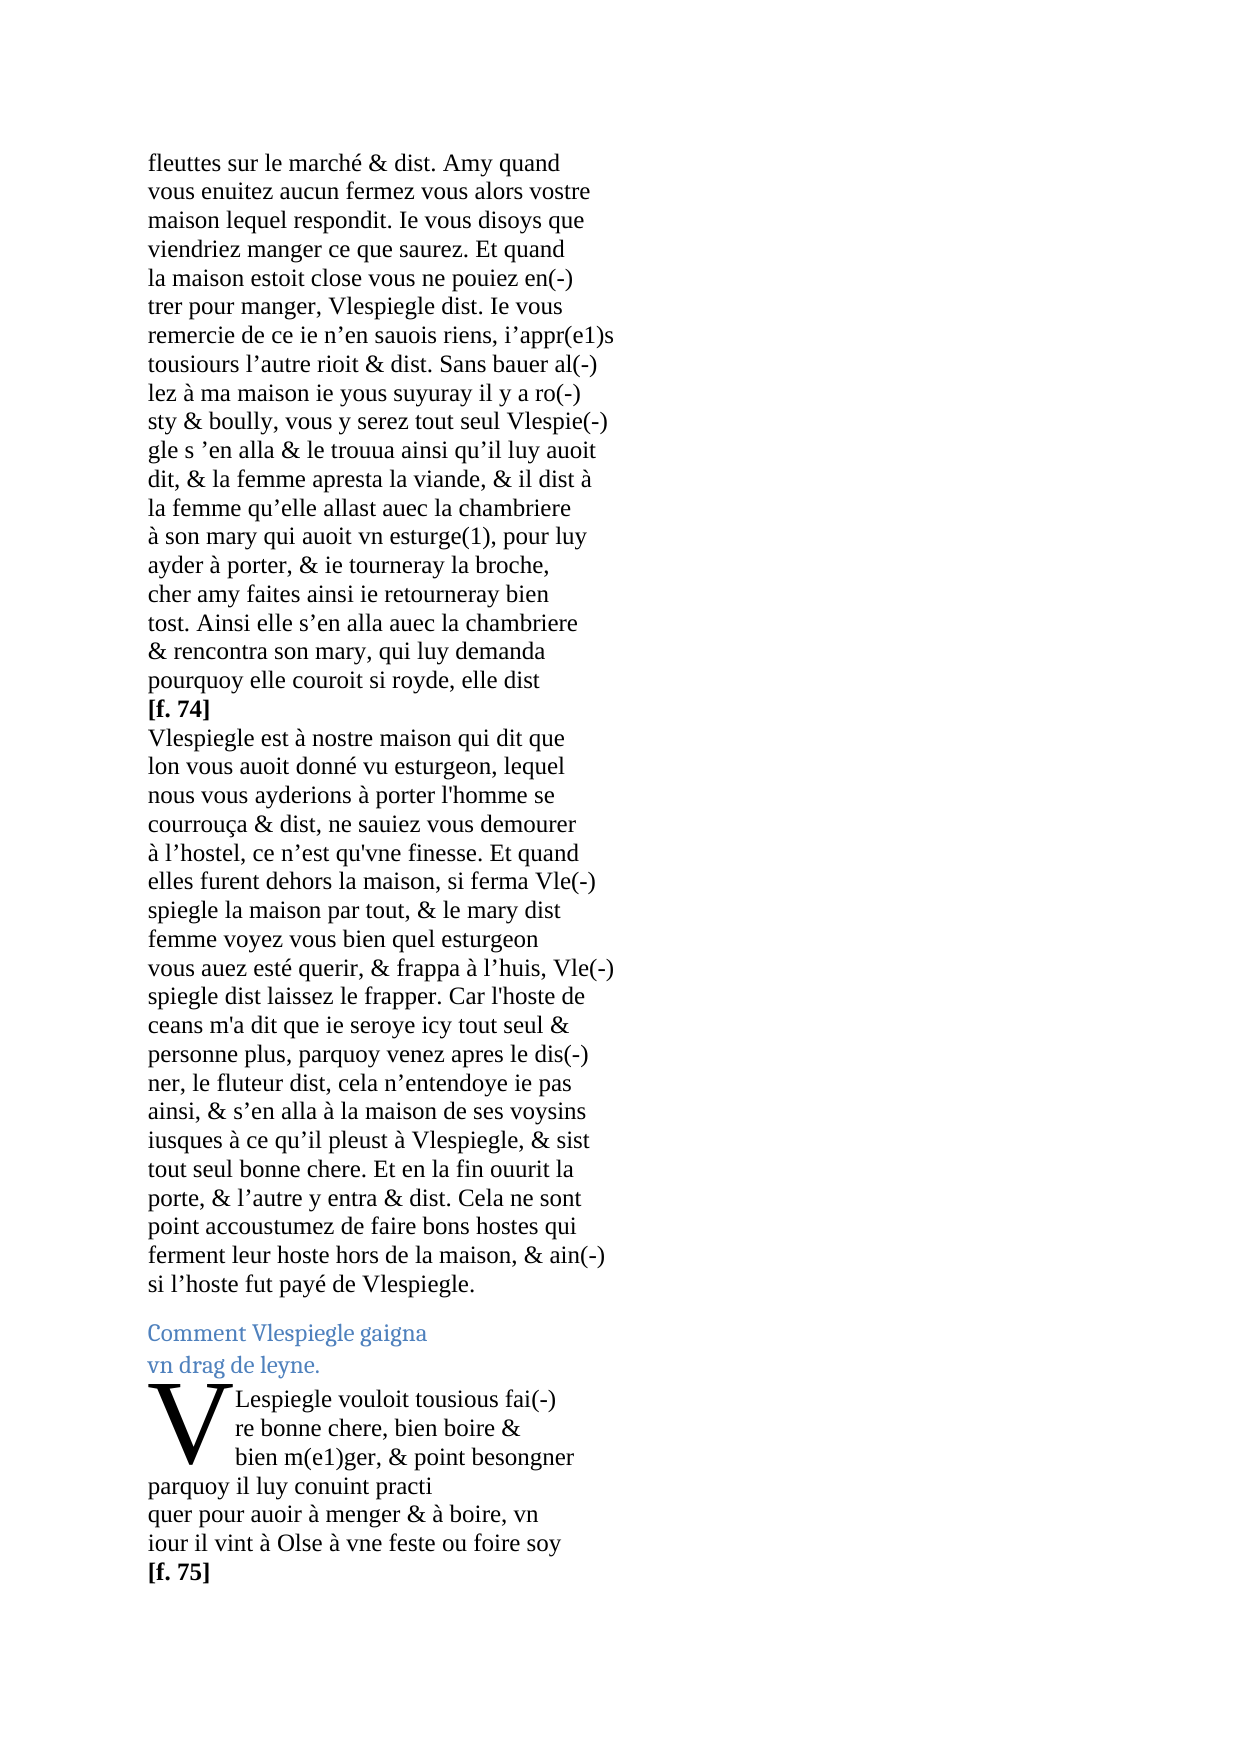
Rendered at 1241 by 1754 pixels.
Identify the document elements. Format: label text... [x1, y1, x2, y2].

text fleuttes sur le marché & dist. Amy quand vous enuitez aucun fermez vous alors vostre maison lequel respondit. Ie vous disoys que viendriez manger ce que saurez. Et quand la maison estoit close vous ne pouiez en(-) trer pour manger, Vlespiegle dist. Ie vous remercie de ce ie n’en sauois riens, i’appr(e1)s tousiours l’autre rioit & dist. Sans bauer al(-) lez à ma maison ie yous suyuray il y a ro(-) sty & boully, vous y serez tout seul Vlespie(-) gle s ’en alla & le trouua ainsi qu’il luy auoit dit, & la femme apresta la viande, & il dist à la femme qu’elle allast auec la chambriere à son mary qui auoit vn esturge(1), pour luy ayder à porter, & ie tourneray la broche, cher amy faites ainsi ie retourneray bien tost. Ainsi elle s’en alla auec la chambriere & rencontra son mary, qui luy demanda pourquoy elle couroit si royde, elle dist [f. 74] [148, 148, 1093, 723]
subtitle Comment Vlespiegle gaigna vn drag de leyne. [148, 1318, 1093, 1380]
text VLespiegle vouloit tousious fai(-) re bonne chere, bien boire & bien m(e1)ger, & point besongner parquoy il luy conuint practi quer pour auoir à menger & à boire, vn iour il vint à Olse à vne feste ou foire soy [f. 75] [148, 1384, 1093, 1586]
text Vlespiegle est à nostre maison qui dit que lon vous auoit donné vu esturgeon, lequel nous vous ayderions à porter l'homme se courrouça & dist, ne sauiez vous demourer à l’hostel, ce n’est qu'vne finesse. Et quand elles furent dehors la maison, si ferma Vle(-) spiegle la maison par tout, & le mary dist femme voyez vous bien quel esturgeon vous auez esté querir, & frappa à l’huis, Vle(-) spiegle dist laissez le frapper. Car l'hoste de ceans m'a dit que ie seroye icy tout seul & personne plus, parquoy venez apres le dis(-) ner, le fluteur dist, cela n’entendoye ie pas ainsi, & s’en alla à la maison de ses voysins iusques à ce qu’il pleust à Vlespiegle, & sist tout seul bonne chere. Et en la fin ouurit la porte, & l’autre y entra & dist. Cela ne sont point accoustumez de faire bons hostes qui ferment leur hoste hors de la maison, & ain(-) si l’hoste fut payé de Vlespiegle. [148, 723, 1093, 1298]
